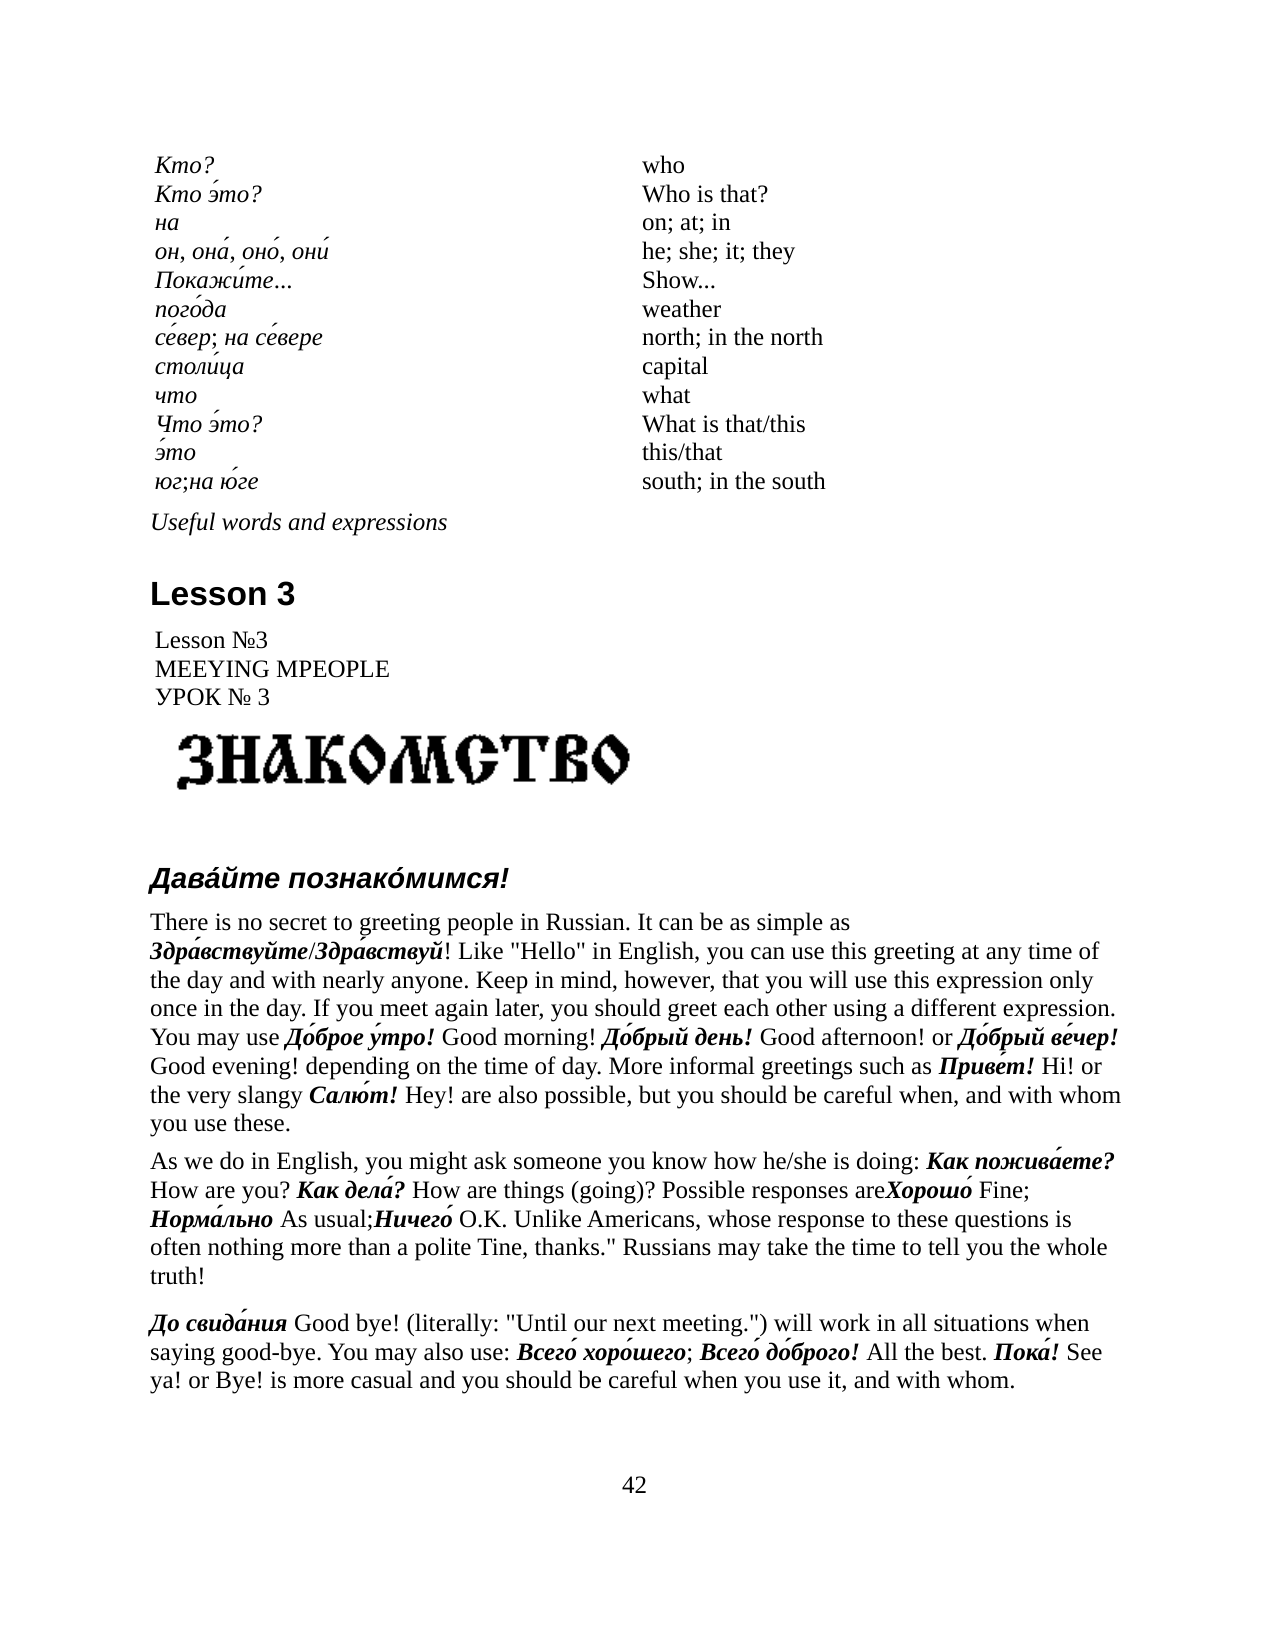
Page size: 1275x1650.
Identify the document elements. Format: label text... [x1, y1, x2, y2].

text There is no secret to greeting people in Russian. It can be as simple as Здра́вствуйте/Здра́вствуй! Like "Hello" in English, you can use this greeting at any time of the day and with nearly anyone. Keep in mind, however, that you will use this expression only once in the day. If you meet again later, you should greet each other using a different expression. You may use До́брое у́тро! Good morning! До́брый день! Good afternoon! or До́брый ве́чер! Good evening! depending on the time of day. More informal greetings such as Приве́т! Hi! or the very slangy Салю́т! Hey! are also possible, but you should be careful when, and with whom you use these. [150, 907, 1125, 1137]
table_cell north; in the north [638, 323, 1125, 351]
table_cell юг;на ю́ге [150, 466, 637, 495]
subtitle Дава́йте познако́мимся! [150, 861, 1125, 895]
table_cell Покажи́те... [150, 265, 637, 294]
table_cell [150, 711, 154, 836]
table_cell он, она́, оно́, они́ [150, 236, 637, 265]
table_cell capital [638, 351, 1125, 380]
table_cell what [638, 380, 1125, 409]
table_cell Who is that? [638, 179, 1125, 207]
table_cell south; in the south [638, 466, 1125, 495]
text As we do in English, you might ask someone you know how he/she is doing: Как пожива́ете? How are you? Как дела́? How are things (going)? Possible responses areХорошо́ Fine; Норма́льно As usual;Ничего́ O.K. Unlike Americans, whose response to these questions is often nothing more than a polite Tine, thanks." Russians may take the time to tell you the whole truth! [150, 1146, 1125, 1290]
table_cell что [150, 380, 637, 409]
table_cell пого́да [150, 294, 637, 322]
table_cell [661, 711, 1125, 836]
picture [154, 711, 661, 837]
text Useful words and expressions [150, 507, 1125, 536]
table_cell this/that [638, 438, 1125, 466]
table_cell Кто? [150, 150, 637, 179]
table_cell столи́ца [150, 351, 637, 380]
table_cell weather [638, 294, 1125, 322]
table_cell MEEYING MPEOPLE [150, 654, 1125, 682]
table_header Lesson №3 [150, 625, 1125, 654]
table_cell УРОК № 3 [150, 683, 1125, 711]
table_cell Show... [638, 265, 1125, 294]
table_cell Что э́то? [150, 409, 637, 437]
subtitle Lesson 3 [150, 574, 1125, 612]
table_cell on; at; in [638, 208, 1125, 236]
table_cell What is that/this [638, 409, 1125, 437]
table_cell се́вер; на се́вере [150, 323, 637, 351]
table_cell э́то [150, 438, 637, 466]
table_cell Кто э́то? [150, 179, 637, 207]
table_cell he; she; it; they [638, 236, 1125, 265]
table_cell на [150, 208, 637, 236]
text До свида́ния Good bye! (literally: "Until our next meeting.") will work in all situations when saying good-bye. You may also use: Всего́ хоро́шего; Всего́ до́брого! All the best. Пока́! See ya! or Bye! is more casual and you should be careful when you use it, and with whom. [150, 1308, 1125, 1394]
table_cell who [638, 150, 1125, 179]
